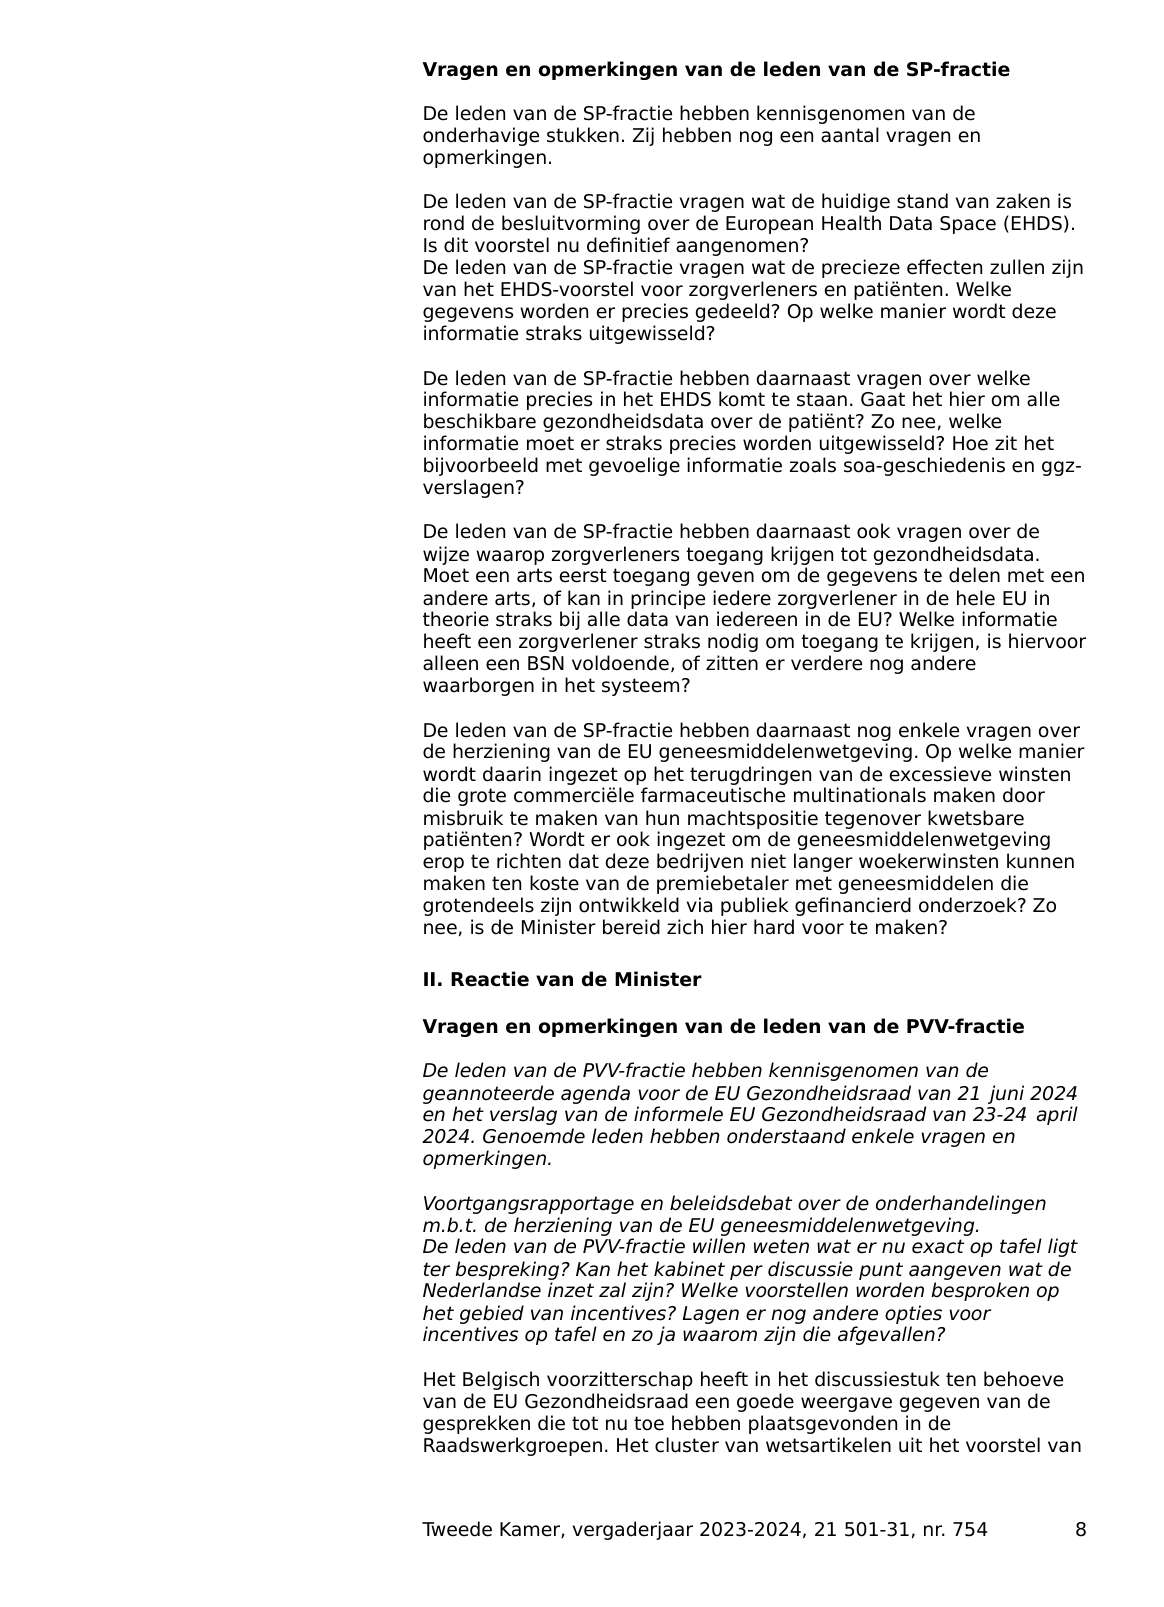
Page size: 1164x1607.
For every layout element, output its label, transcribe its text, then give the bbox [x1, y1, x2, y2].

text Het Belgisch voorzitterschap heeft in het discussiestuk ten behoeve van de EU Gezondheidsraad een goede weergave gegeven van de gesprekken die tot nu toe hebben plaatsgevonden in de Raadswerkgroepen. Het cluster van wetsartikelen uit het voorstel van [422, 1368, 1087, 1456]
text De leden van de PVV-fractie hebben kennisgenomen van de geannoteerde agenda voor de EU Gezondheidsraad van 21 juni 2024 en het verslag van de informele EU Gezondheidsraad van 23-24 april 2024. Genoemde leden hebben onderstaand enkele vragen en opmerkingen. [422, 1060, 1087, 1170]
text Voortgangsrapportage en beleidsdebat over de onderhandelingen m.b.t. de herziening van de EU geneesmiddelenwetgeving. [422, 1192, 1087, 1236]
text De leden van de SP-fractie hebben daarnaast ook vragen over de wijze waarop zorgverleners toegang krijgen tot gezondheidsdata. Moet een arts eerst toegang geven om de gegevens te delen met een andere arts, of kan in principe iedere zorgverlener in de hele EU in theorie straks bij alle data van iedereen in de EU? Welke informatie heeft een zorgverlener straks nodig om toegang te krijgen, is hiervoor alleen een BSN voldoende, of zitten er verdere nog andere waarborgen in het systeem? [422, 521, 1087, 697]
text De leden van de PVV-fractie willen weten wat er nu exact op tafel ligt ter bespreking? Kan het kabinet per discussie punt aangeven wat de Nederlandse inzet zal zijn? Welke voorstellen worden besproken op het gebied van incentives? Lagen er nog andere opties voor incentives op tafel en zo ja waarom zijn die afgevallen? [422, 1236, 1087, 1346]
text De leden van de SP-fractie hebben kennisgenomen van de onderhavige stukken. Zij hebben nog een aantal vragen en opmerkingen. [422, 103, 1087, 169]
subtitle Vragen en opmerkingen van de leden van de PVV-fractie [422, 1016, 1087, 1038]
text De leden van de SP-fractie hebben daarnaast vragen over welke informatie precies in het EHDS komt te staan. Gaat het hier om alle beschikbare gezondheidsdata over de patiënt? Zo nee, welke informatie moet er straks precies worden uitgewisseld? Hoe zit het bijvoorbeeld met gevoelige informatie zoals soa-geschiedenis en ggz-verslagen? [422, 367, 1087, 499]
subtitle Vragen en opmerkingen van de leden van de SP-fractie [422, 59, 1087, 81]
text De leden van de SP-fractie vragen wat de huidige stand van zaken is rond de besluitvorming over de European Health Data Space (EHDS). Is dit voorstel nu definitief aangenomen? [422, 191, 1087, 257]
text De leden van de SP-fractie hebben daarnaast nog enkele vragen over de herziening van de EU geneesmiddelenwetgeving. Op welke manier wordt daarin ingezet op het terugdringen van de excessieve winsten die grote commerciële farmaceutische multinationals maken door misbruik te maken van hun machtspositie tegenover kwetsbare patiënten? Wordt er ook ingezet om de geneesmiddelenwetgeving erop te richten dat deze bedrijven niet langer woekerwinsten kunnen maken ten koste van de premiebetaler met geneesmiddelen die grotendeels zijn ontwikkeld via publiek gefinancierd onderzoek? Zo nee, is de Minister bereid zich hier hard voor te maken? [422, 719, 1087, 939]
subtitle II. Reactie van de Minister [422, 969, 1087, 991]
text De leden van de SP-fractie vragen wat de precieze effecten zullen zijn van het EHDS-voorstel voor zorgverleners en patiënten. Welke gegevens worden er precies gedeeld? Op welke manier wordt deze informatie straks uitgewisseld? [422, 257, 1087, 345]
